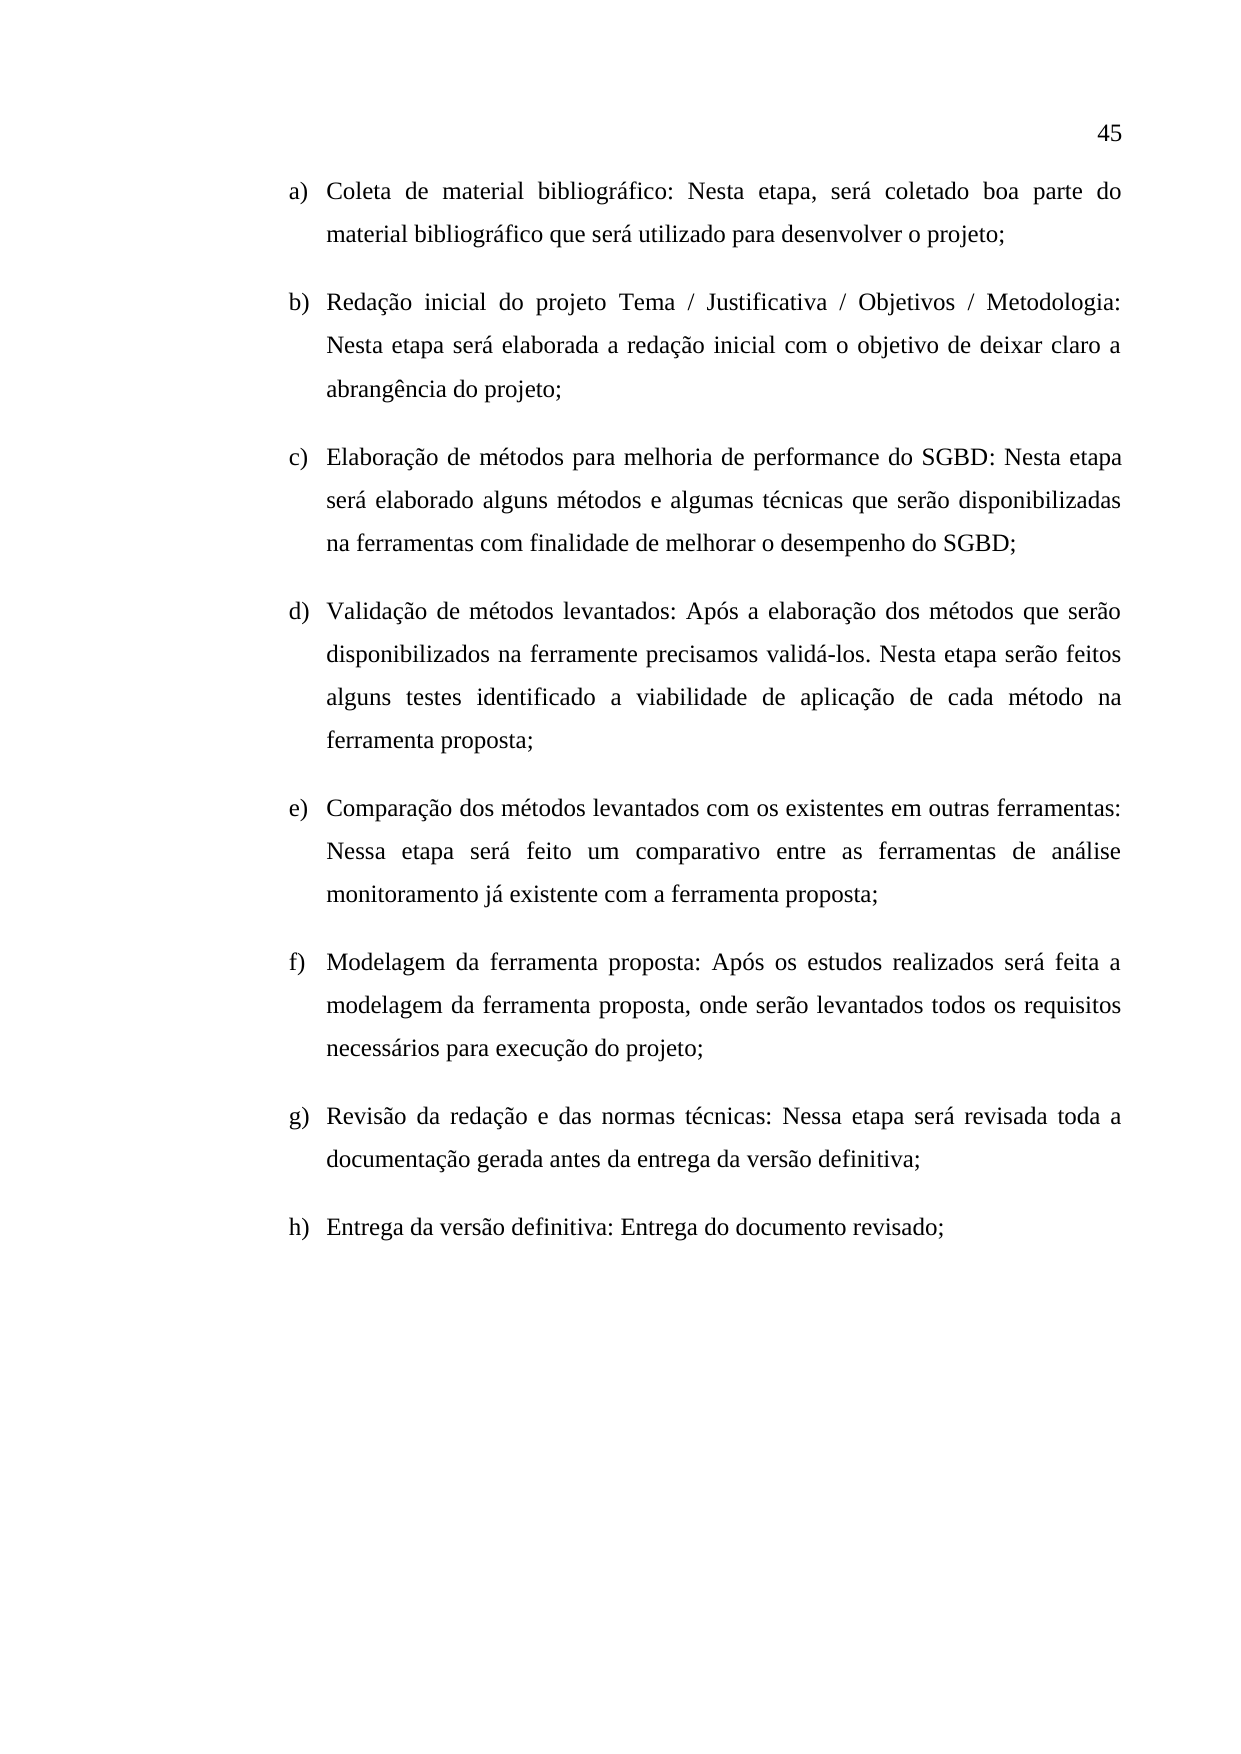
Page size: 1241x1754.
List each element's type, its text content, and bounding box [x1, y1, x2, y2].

list Validação de métodos levantados: Após a elaboração dos métodos que serão disponibilizados na ferramente precisamos validá-los. Nesta etapa serão feitos alguns testes identificado a viabilidade de aplicação de cada método na ferramenta proposta; [288, 596, 1122, 754]
list Coleta de material bibliográfico: Nesta etapa, será coletado boa parte do material bibliográfico que será utilizado para desenvolver o projeto; [288, 176, 1122, 248]
list Modelagem da ferramenta proposta: Após os estudos realizados será feita a modelagem da ferramenta proposta, onde serão levantados todos os requisitos necessários para execução do projeto; [288, 947, 1122, 1062]
list Elaboração de métodos para melhoria de performance do SGBD: Nesta etapa será elaborado alguns métodos e algumas técnicas que serão disponibilizadas na ferramentas com finalidade de melhorar o desempenho do SGBD; [288, 442, 1122, 557]
list Redação inicial do projeto Tema / Justificativa / Objetivos / Metodologia: Nesta etapa será elaborada a redação inicial com o objetivo de deixar claro a abrangência do projeto; [288, 287, 1122, 402]
list Revisão da redação e das normas técnicas: Nessa etapa será revisada toda a documentação gerada antes da entrega da versão definitiva; [288, 1101, 1122, 1173]
list Comparação dos métodos levantados com os existentes em outras ferramentas: Nessa etapa será feito um comparativo entre as ferramentas de análise monitoramento já existente com a ferramenta proposta; [288, 793, 1122, 908]
list Entrega da versão definitiva: Entrega do documento revisado; [288, 1212, 1122, 1241]
